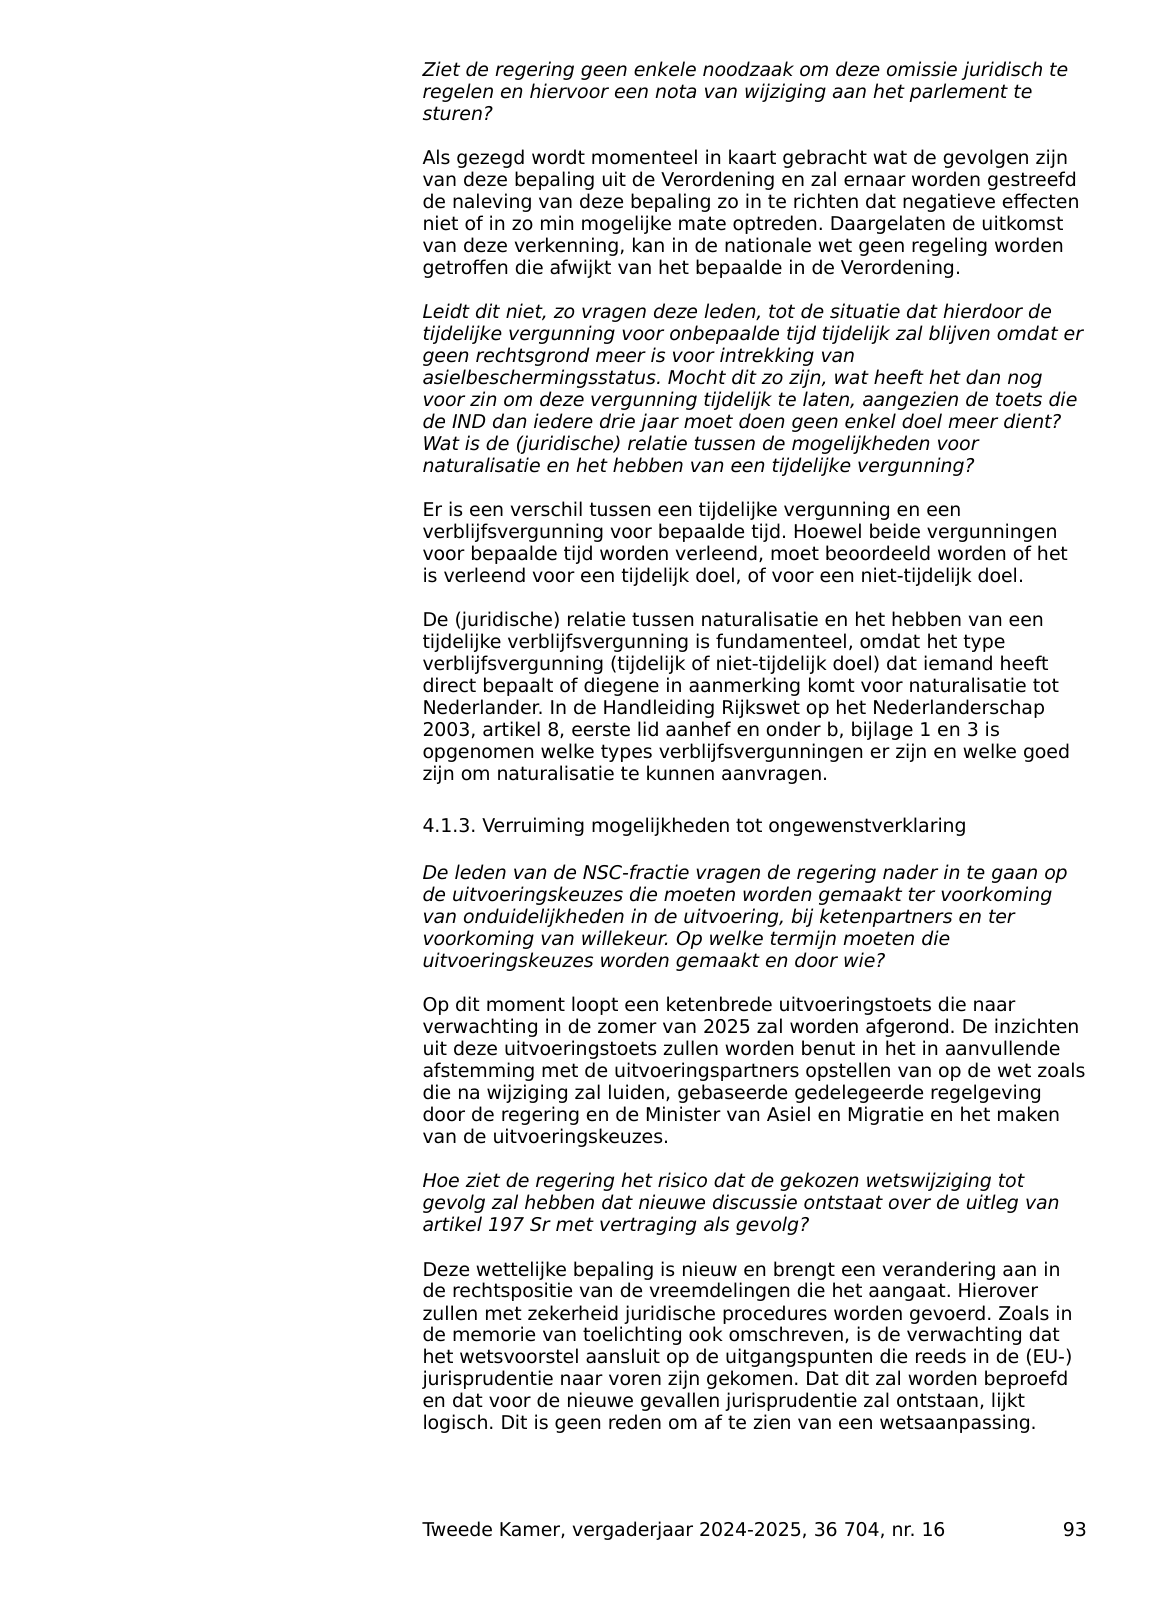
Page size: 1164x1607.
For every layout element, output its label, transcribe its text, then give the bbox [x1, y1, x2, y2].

text Er is een verschil tussen een tijdelijke vergunning en een verblijfsvergunning voor bepaalde tijd. Hoewel beide vergunningen voor bepaalde tijd worden verleend, moet beoordeeld worden of het is verleend voor een tijdelijk doel, of voor een niet-tijdelijk doel. [422, 499, 1087, 587]
text Op dit moment loopt een ketenbrede uitvoeringstoets die naar verwachting in de zomer van 2025 zal worden afgerond. De inzichten uit deze uitvoeringstoets zullen worden benut in het in aanvullende afstemming met de uitvoeringspartners opstellen van op de wet zoals die na wijziging zal luiden, gebaseerde gedelegeerde regelgeving door de regering en de Minister van Asiel en Migratie en het maken van de uitvoeringskeuzes. [422, 994, 1087, 1148]
text Hoe ziet de regering het risico dat de gekozen wetswijziging tot gevolg zal hebben dat nieuwe discussie ontstaat over de uitleg van artikel 197 Sr met vertraging als gevolg? [422, 1170, 1087, 1236]
text Ziet de regering geen enkele noodzaak om deze omissie juridisch te regelen en hiervoor een nota van wijziging aan het parlement te sturen? [422, 59, 1087, 125]
text Leidt dit niet, zo vragen deze leden, tot de situatie dat hierdoor de tijdelijke vergunning voor onbepaalde tijd tijdelijk zal blijven omdat er geen rechtsgrond meer is voor intrekking van asielbeschermingsstatus. Mocht dit zo zijn, wat heeft het dan nog voor zin om deze vergunning tijdelijk te laten, aangezien de toets die de IND dan iedere drie jaar moet doen geen enkel doel meer dient? Wat is de (juridische) relatie tussen de mogelijkheden voor naturalisatie en het hebben van een tijdelijke vergunning? [422, 301, 1087, 477]
text Als gezegd wordt momenteel in kaart gebracht wat de gevolgen zijn van deze bepaling uit de Verordening en zal ernaar worden gestreefd de naleving van deze bepaling zo in te richten dat negatieve effecten niet of in zo min mogelijke mate optreden. Daargelaten de uitkomst van deze verkenning, kan in de nationale wet geen regeling worden getroffen die afwijkt van het bepaalde in de Verordening. [422, 147, 1087, 279]
text De leden van de NSC-fractie vragen de regering nader in te gaan op de uitvoeringskeuzes die moeten worden gemaakt ter voorkoming van onduidelijkheden in de uitvoering, bij ketenpartners en ter voorkoming van willekeur. Op welke termijn moeten die uitvoeringskeuzes worden gemaakt en door wie? [422, 862, 1087, 972]
subtitle 4.1.3. Verruiming mogelijkheden tot ongewenstverklaring [422, 815, 1087, 837]
text De (juridische) relatie tussen naturalisatie en het hebben van een tijdelijke verblijfsvergunning is fundamenteel, omdat het type verblijfsvergunning (tijdelijk of niet-tijdelijk doel) dat iemand heeft direct bepaalt of diegene in aanmerking komt voor naturalisatie tot Nederlander. In de Handleiding Rijkswet op het Nederlanderschap 2003, artikel 8, eerste lid aanhef en onder b, bijlage 1 en 3 is opgenomen welke types verblijfsvergunningen er zijn en welke goed zijn om naturalisatie te kunnen aanvragen. [422, 609, 1087, 785]
text Deze wettelijke bepaling is nieuw en brengt een verandering aan in de rechtspositie van de vreemdelingen die het aangaat. Hierover zullen met zekerheid juridische procedures worden gevoerd. Zoals in de memorie van toelichting ook omschreven, is de verwachting dat het wetsvoorstel aansluit op de uitgangspunten die reeds in de (EU-) jurisprudentie naar voren zijn gekomen. Dat dit zal worden beproefd en dat voor de nieuwe gevallen jurisprudentie zal ontstaan, lijkt logisch. Dit is geen reden om af te zien van een wetsaanpassing. [422, 1258, 1087, 1434]
